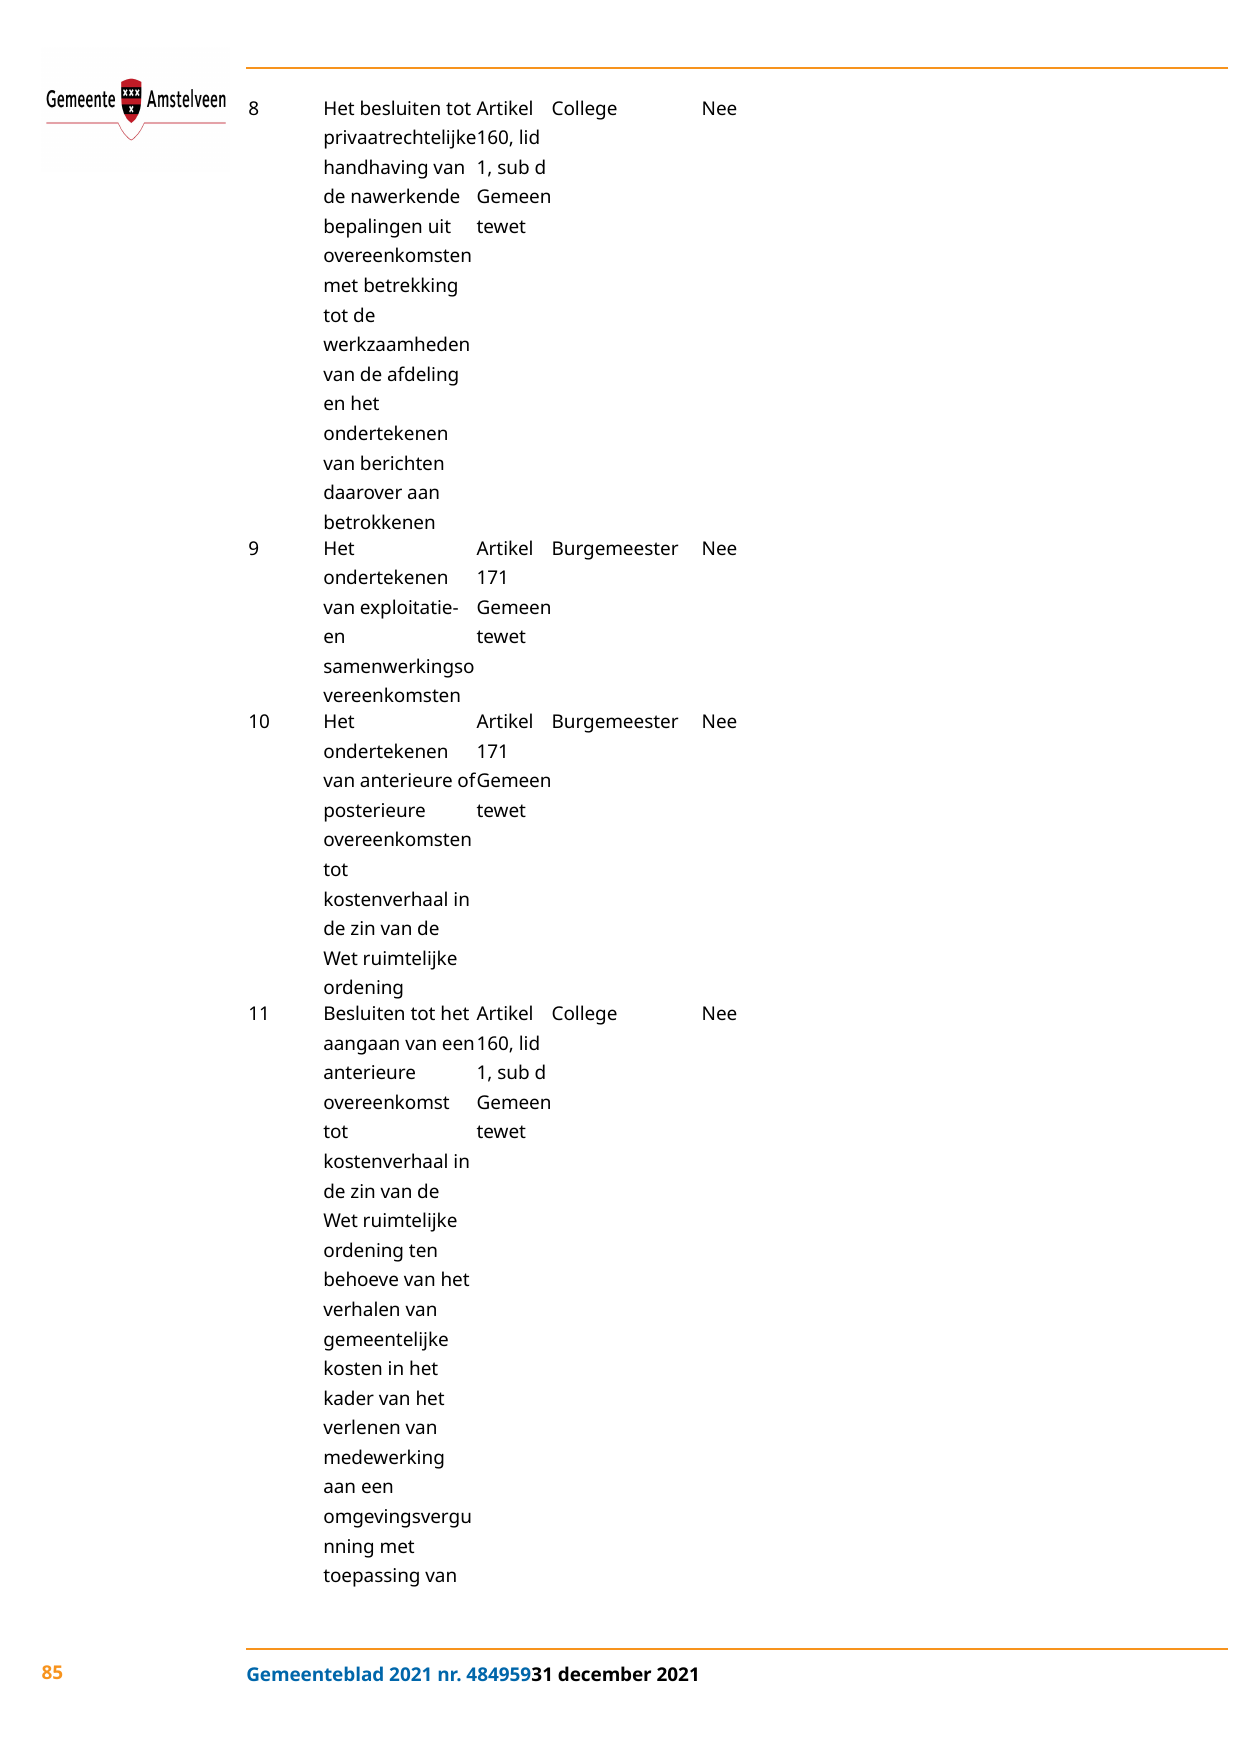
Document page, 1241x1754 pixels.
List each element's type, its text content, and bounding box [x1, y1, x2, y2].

table_cell 11 [248, 1000, 323, 1588]
table_cell 9 [248, 535, 323, 708]
table_cell [1076, 535, 1152, 708]
table_cell Burgemeester [551, 708, 701, 1000]
table_cell Het ondertekenen van anterieure of posterieure overeenkomsten tot kostenverhaal in de zin van de Wet ruimtelijke ordening [323, 708, 476, 1000]
table_cell Artikel 160, lid 1, sub d Gemeentewet [476, 95, 551, 535]
table_cell [1076, 95, 1152, 535]
table_cell Nee [701, 95, 851, 535]
table_cell [851, 535, 1076, 708]
table_cell Nee [701, 1000, 851, 1588]
table_cell Nee [701, 708, 851, 1000]
picture [41, 47, 231, 172]
table_cell [851, 95, 1076, 535]
table_cell Burgemeester [551, 535, 701, 708]
table_cell Artikel 171 Gemeentewet [476, 535, 551, 708]
table_cell Het besluiten tot privaatrechtelijke handhaving van de nawerkende bepalingen uit overeenkomsten met betrekking tot de werkzaamheden van de afdeling en het ondertekenen van berichten daarover aan betrokkenen [323, 95, 476, 535]
table_cell Nee [701, 535, 851, 708]
table_cell [1076, 1000, 1152, 1588]
table_cell College [551, 1000, 701, 1588]
table_cell Besluiten tot het aangaan van een anterieure overeenkomst tot kostenverhaal in de zin van de Wet ruimtelijke ordening ten behoeve van het verhalen van gemeentelijke kosten in het kader van het verlenen van medewerking aan een omgevingsvergunning met toepassing van [323, 1000, 476, 1588]
table_cell [851, 708, 1076, 1000]
table_cell 8 [248, 95, 323, 535]
table_cell Het ondertekenen van exploitatie- en samenwerkingsovereenkomsten [323, 535, 476, 708]
table_cell College [551, 95, 701, 535]
table_cell [851, 1000, 1076, 1588]
table_cell [1076, 708, 1152, 1000]
table_cell 10 [248, 708, 323, 1000]
table_cell Artikel 160, lid 1, sub d Gemeentewet [476, 1000, 551, 1588]
table_cell Artikel 171 Gemeentewet [476, 708, 551, 1000]
